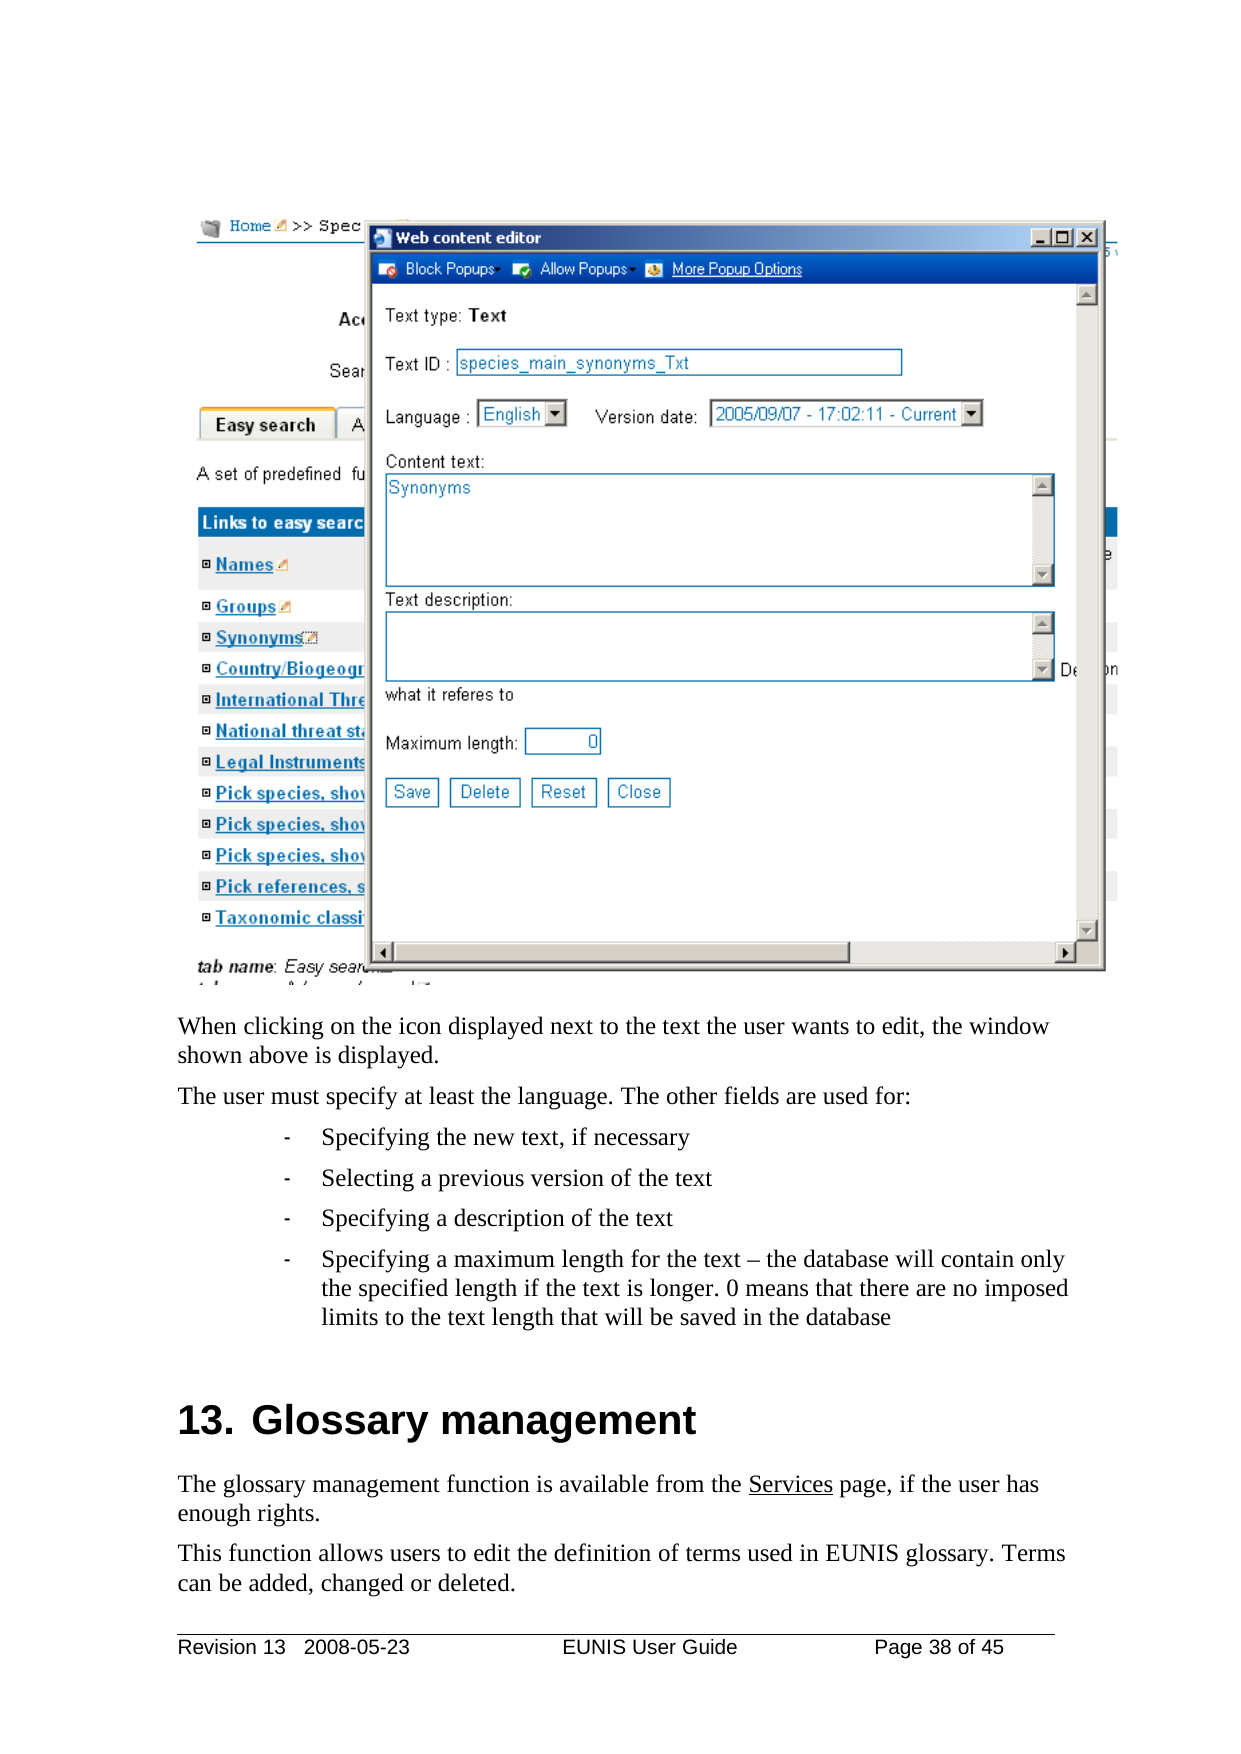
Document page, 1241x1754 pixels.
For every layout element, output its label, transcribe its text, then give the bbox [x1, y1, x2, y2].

subtitle Glossary management [177, 1396, 1092, 1444]
text This function allows users to edit the definition of terms used in EUNIS glossary. Terms can be added, changed or deleted. [177, 1538, 1092, 1596]
list Specifying a maximum length for the text – the database will contain only the specified length if the text is longer. 0 means that there are no imposed limits to the text length that will be saved in the database [283, 1244, 1092, 1331]
text When clicking on the icon displayed next to the text the user wants to edit, the window shown above is displayed. [177, 1011, 1092, 1069]
list Specifying a description of the text [283, 1203, 1092, 1232]
text The user must specify at least the language. The other fields are used for: [177, 1081, 1092, 1110]
list Selecting a previous version of the text [283, 1162, 1092, 1192]
picture [193, 219, 1118, 985]
text The glossary management function is available from the Services page, if the user has enough rights. [177, 1468, 1092, 1527]
list Specifying the new text, if necessary [283, 1122, 1092, 1151]
